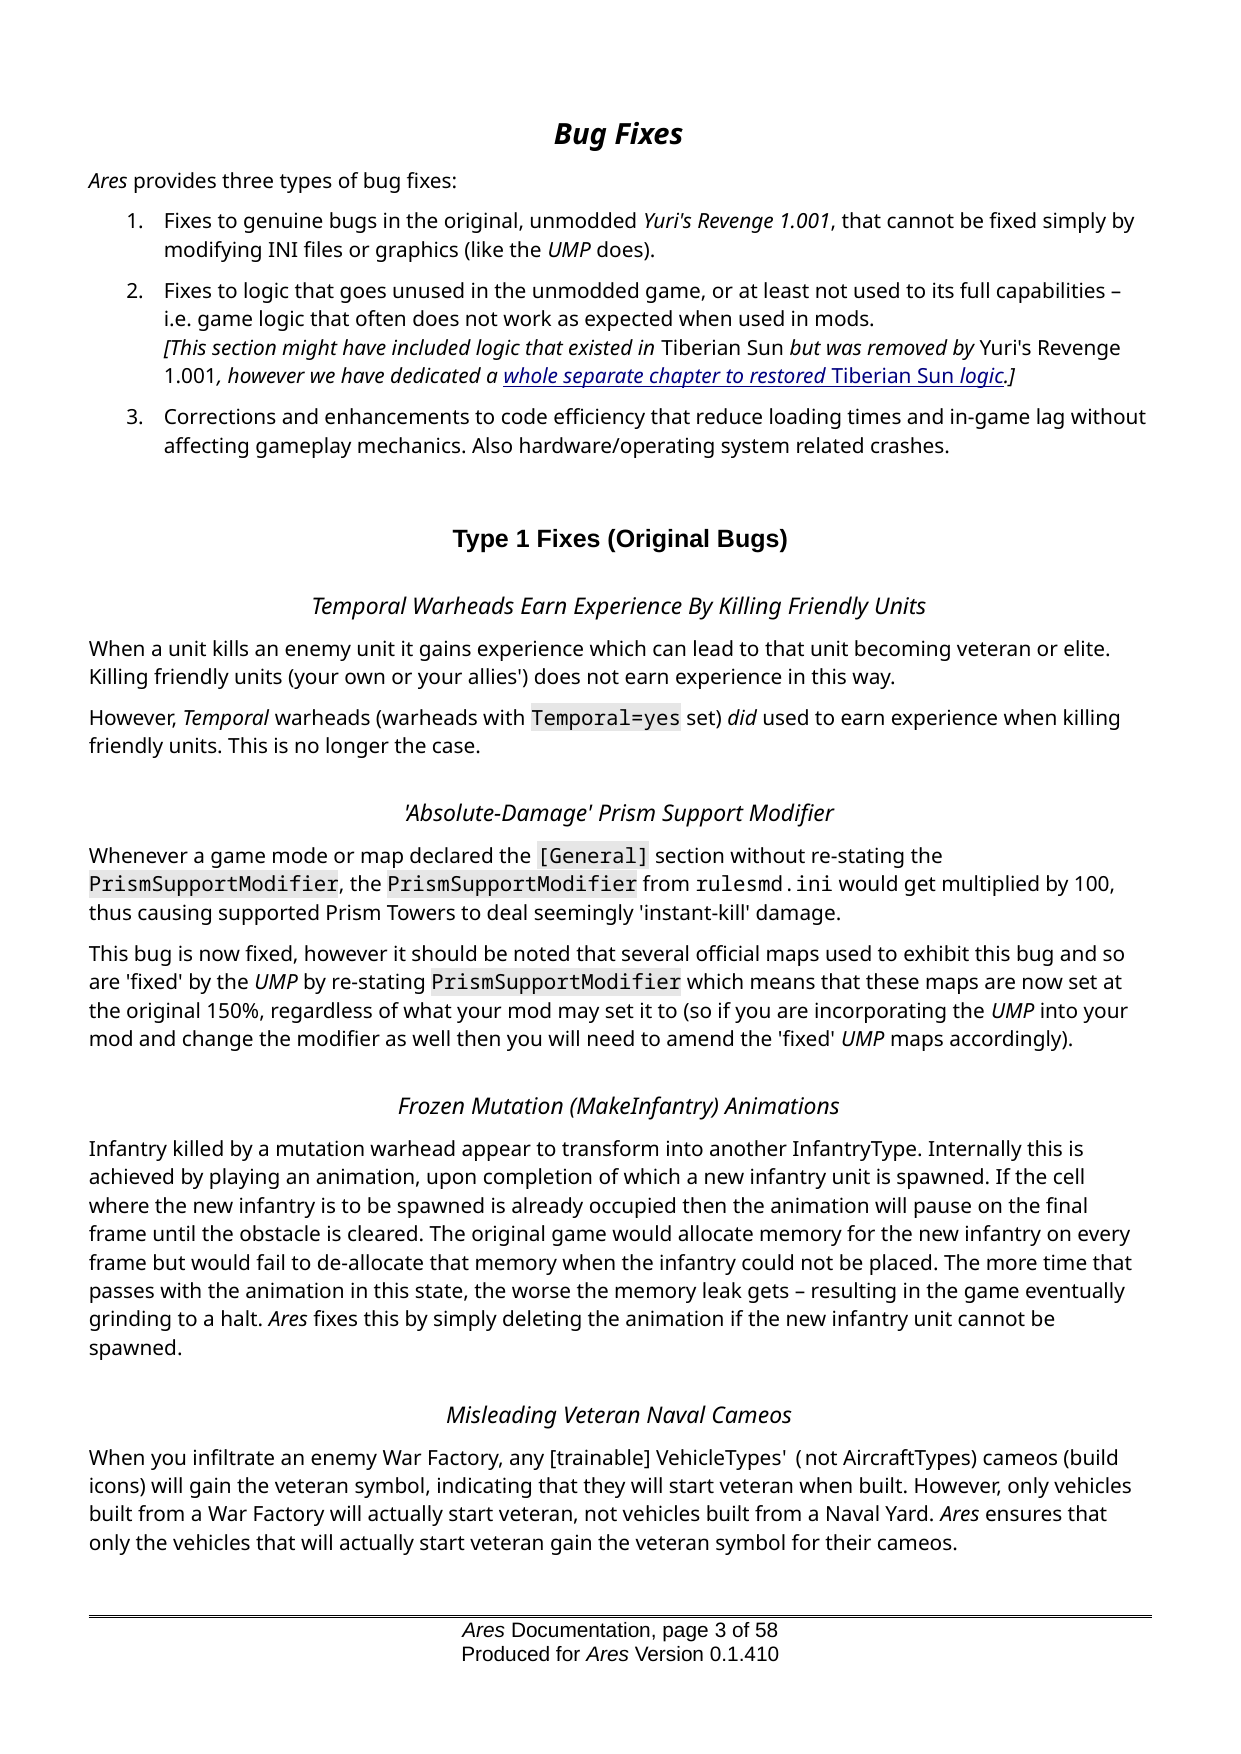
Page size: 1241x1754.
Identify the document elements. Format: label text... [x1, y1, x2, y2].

text Infantry killed by a mutation warhead appear to transform into another InfantryType. Internally this is achieved by playing an animation, upon completion of which a new infantry unit is spawned. If the cell where the new infantry is to be spawned is already occupied then the animation will pause on the final frame until the obstacle is cleared. The original game would allocate memory for the new infantry on every frame but would fail to de-allocate that memory when the infantry could not be placed. The more time that passes with the animation in this state, the worse the memory leak gets – resulting in the game eventually grinding to a halt. Ares fixes this by simply deleting the animation if the new infantry unit cannot be spawned. [88, 1134, 1152, 1361]
text When you infiltrate an enemy War Factory, any [trainable] VehicleTypes' (not AircraftTypes) cameos (build icons) will gain the veteran symbol, indicating that they will start veteran when built. However, only vehicles built from a War Factory will actually start veteran, not vehicles built from a Naval Yard. Ares ensures that only the vehicles that will actually start veteran gain the veteran symbol for their cameos. [88, 1443, 1152, 1556]
text Ares provides three types of bug fixes: [88, 166, 1152, 194]
text When a unit kills an enemy unit it gains experience which can lead to that unit becoming veteran or elite. Killing friendly units (your own or your allies') does not earn experience in this way. [88, 634, 1152, 691]
text Whenever a game mode or map declared the [General] section without re-stating the PrismSupportModifier, the PrismSupportModifier from rulesmd.ini would get multiplied by 100, thus causing supported Prism Towers to deal seemingly 'instant-kill' damage. [88, 841, 1152, 926]
text This bug is now fixed, however it should be noted that several official maps used to exhibit this bug and so are 'fixed' by the UMP by re-stating PrismSupportModifier which means that these maps are now set at the original 150%, regardless of what your mod may set it to (so if you are incorporating the UMP into your mod and change the modifier as well then you will need to amend the 'fixed' UMP maps accordingly). [88, 939, 1152, 1053]
subtitle Temporal Warheads Earn Experience By Killing Friendly Units [88, 590, 1152, 621]
subtitle 'Absolute-Damage' Prism Support Modifier [88, 797, 1152, 829]
text However, Temporal warheads (warheads with Temporal=yes set) did used to earn experience when killing friendly units. This is no longer the case. [88, 703, 1152, 760]
list Fixes to genuine bugs in the original, unmodded Yuri's Revenge 1.001, that cannot be fixed simply by modifying INI files or graphics (like the UMP does). [126, 207, 1152, 263]
subtitle Frozen Mutation (MakeInfantry) Animations [88, 1090, 1152, 1121]
subtitle Bug Fixes [88, 113, 1152, 153]
subtitle Misleading Veteran Naval Cameos [88, 1399, 1152, 1430]
list Corrections and enhancements to code efficiency that reduce loading times and in-game lag without affecting gameplay mechanics. Also hardware/operating system related crashes. [126, 402, 1152, 459]
list Fixes to logic that goes unused in the unmodded game, or at least not used to its full capabilities – i.e. game logic that often does not work as expected when used in mods. [This section might have included logic that existed in Tiberian Sun but was removed by Yuri's Revenge 1.001, however we have dedicated a whole separate chapter to restored Tiberian Sun logic.] [126, 276, 1152, 390]
subtitle Type 1 Fixes (Original Bugs) [88, 524, 1152, 553]
